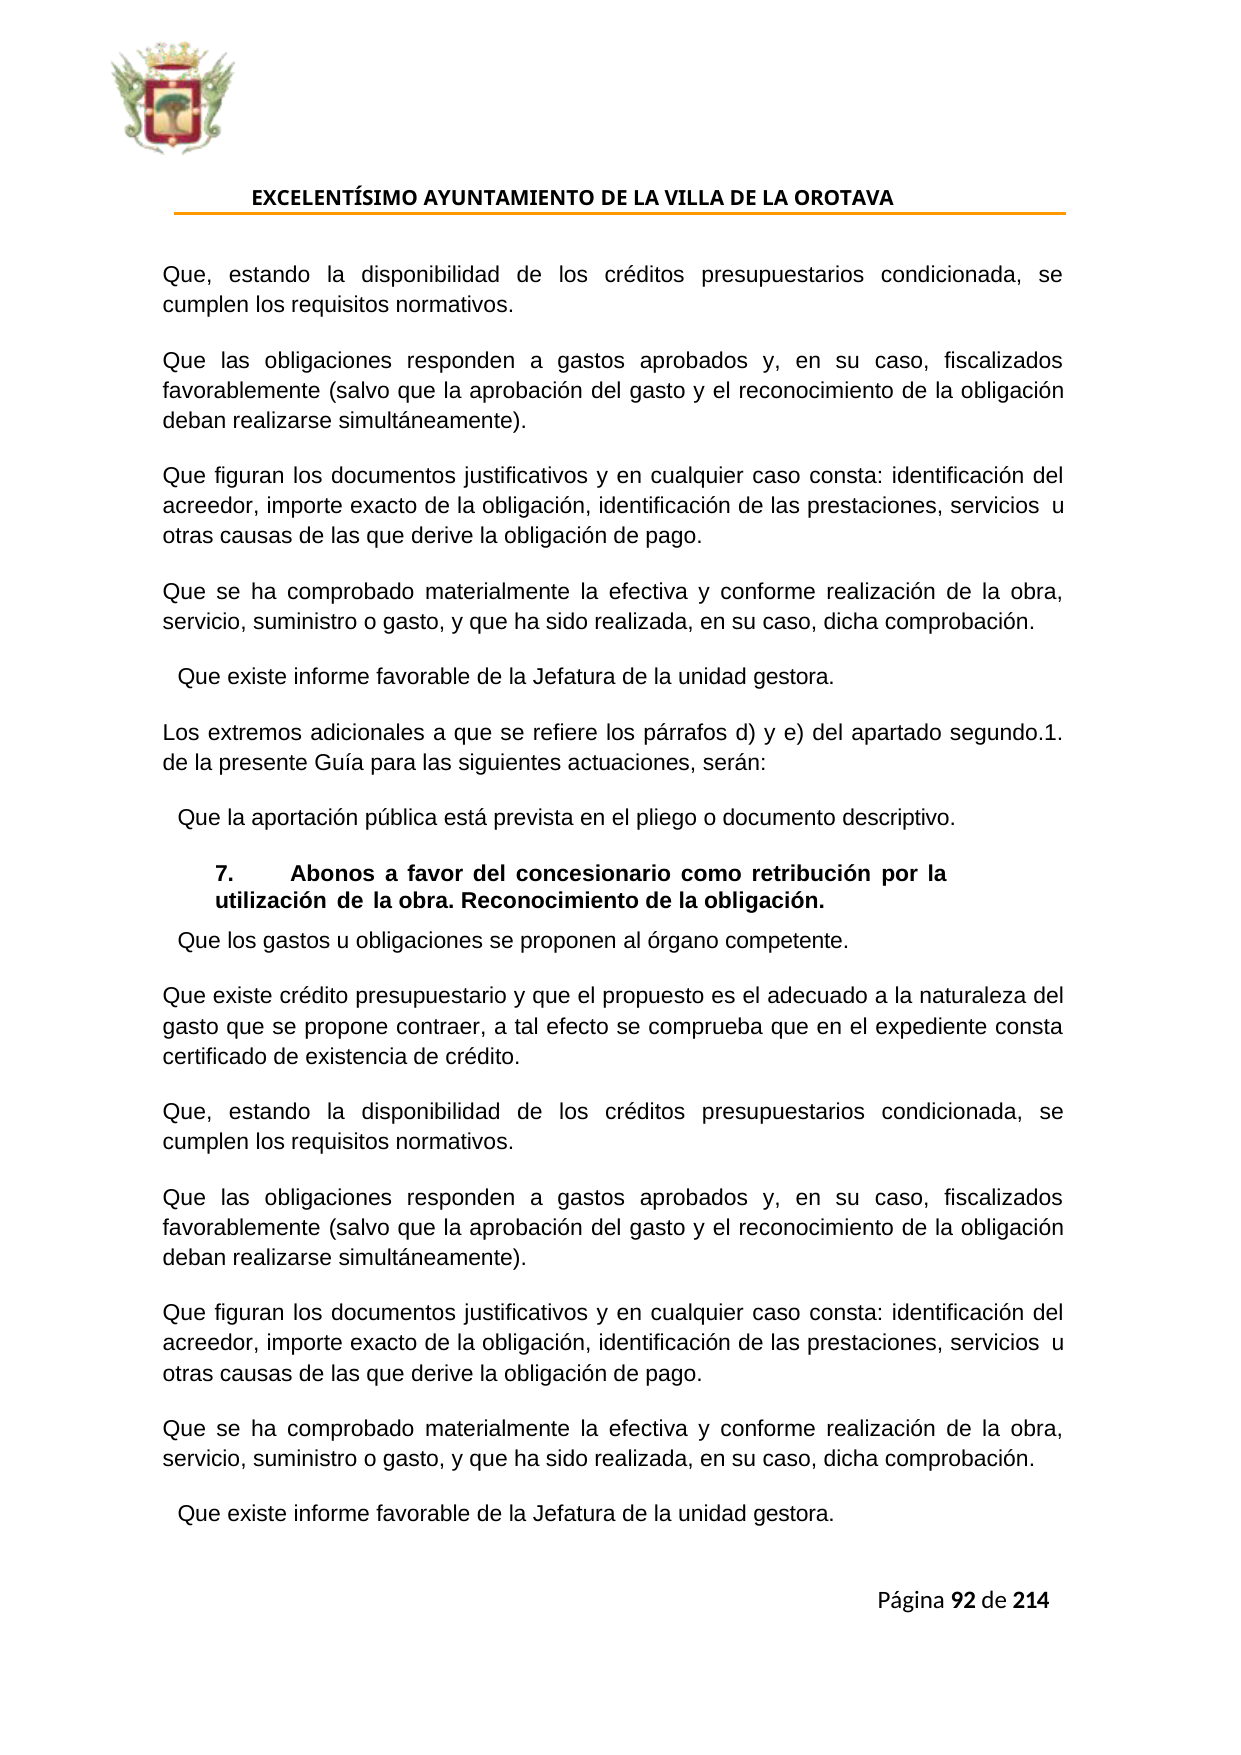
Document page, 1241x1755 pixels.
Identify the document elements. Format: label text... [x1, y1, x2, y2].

list Abonos a favor del concesionario como retribución por la utilización de la obra. Reconocimiento de la obligación. [215, 859, 1064, 913]
text Que las obligaciones responden a gastos aprobados y, en su caso, fiscalizados favorablemente (salvo que la aprobación del gasto y el reconocimiento de la obligación deban realizarse simultáneamente). [162, 347, 1064, 433]
text Que existe crédito presupuestario y que el propuesto es el adecuado a la naturaleza del gasto que se propone contraer, a tal efecto se comprueba que en el expediente consta certificado de existencia de crédito. [162, 982, 1064, 1069]
text Los extremos adicionales a que se refiere los párrafos d) y e) del apartado segundo.1. de la presente Guía para las siguientes actuaciones, serán: [162, 719, 1064, 775]
text Que los gastos u obligaciones se proponen al órgano competente. [177, 927, 1078, 953]
text Que existe informe favorable de la Jefatura de la unidad gestora. [177, 1500, 1078, 1526]
text Que las obligaciones responden a gastos aprobados y, en su caso, fiscalizados favorablemente (salvo que la aprobación del gasto y el reconocimiento de la obligación deban realizarse simultáneamente). [162, 1183, 1064, 1270]
text Que la aportación pública está prevista en el pliego o documento descriptivo. [177, 804, 1078, 830]
text Que figuran los documentos justificativos y en cualquier caso consta: identificación del acreedor, importe exacto de la obligación, identificación de las prestaciones, servicios u otras causas de las que derive la obligación de pago. [162, 1299, 1064, 1386]
text Que se ha comprobado materialmente la efectiva y conforme realización de la obra, servicio, suministro o gasto, y que ha sido realizada, en su caso, dicha comprobación. [162, 578, 1064, 634]
text Que, estando la disponibilidad de los créditos presupuestarios condicionada, se cumplen los requisitos normativos. [162, 1098, 1064, 1155]
text Que existe informe favorable de la Jefatura de la unidad gestora. [177, 663, 1078, 689]
text Que, estando la disponibilidad de los créditos presupuestarios condicionada, se cumplen los requisitos normativos. [162, 261, 1064, 318]
text Que figuran los documentos justificativos y en cualquier caso consta: identificación del acreedor, importe exacto de la obligación, identificación de las prestaciones, servicios u otras causas de las que derive la obligación de pago. [162, 462, 1064, 549]
text Que se ha comprobado materialmente la efectiva y conforme realización de la obra, servicio, suministro o gasto, y que ha sido realizada, en su caso, dicha comprobación. [162, 1415, 1064, 1471]
